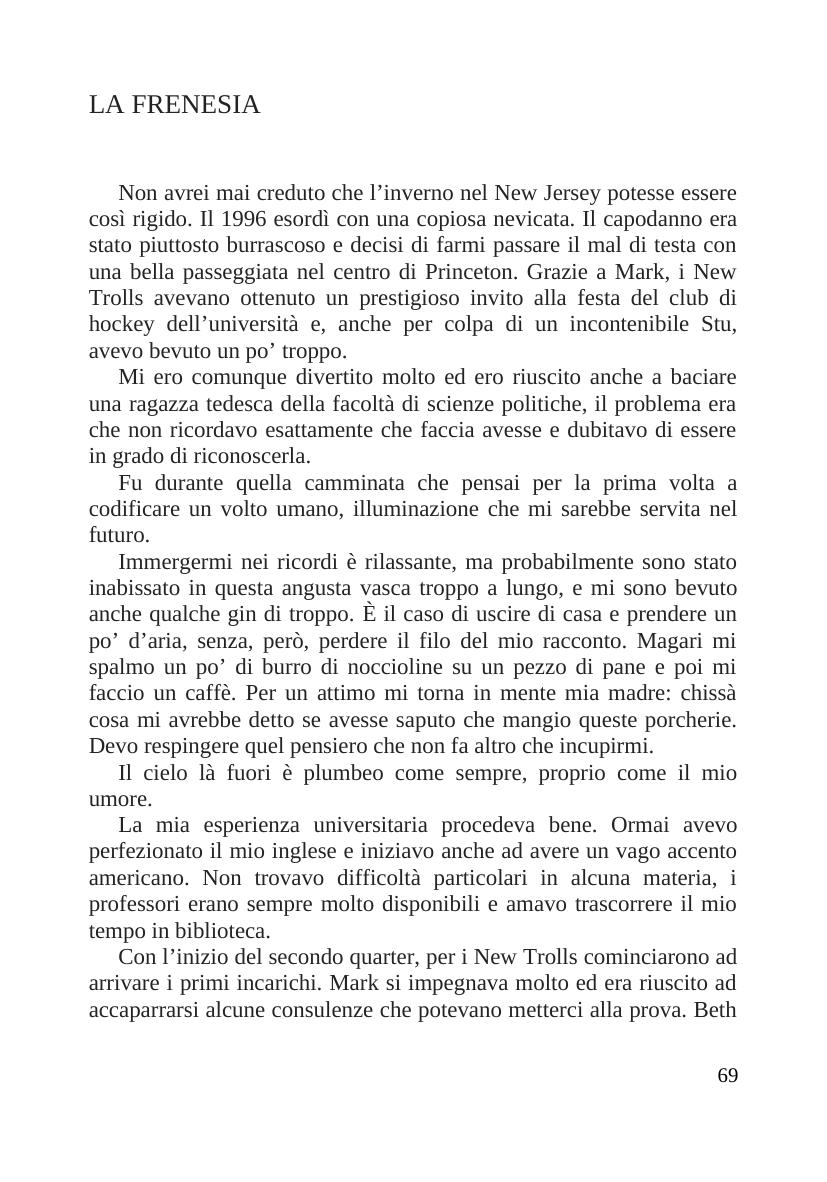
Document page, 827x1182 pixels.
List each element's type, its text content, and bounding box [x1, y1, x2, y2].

text La mia esperienza universitaria procedeva bene. Ormai avevo perfezionato il mio inglese e iniziavo anche ad avere un vago accento americano. Non trovavo difficoltà particolari in alcuna materia, i professori erano sempre molto disponibili e amavo trascorrere il mio tempo in biblioteca. [88, 811, 738, 943]
text Immergermi nei ricordi è rilassante, ma probabilmente sono stato inabissato in questa angusta vasca troppo a lungo, e mi sono bevuto anche qualche gin di troppo. è il caso di uscire di casa e prendere un po’ d’aria, senza, però, perdere il filo del mio racconto. Magari mi spalmo un po’ di burro di noccioline su un pezzo di pane e poi mi faccio un caffè. Per un attimo mi torna in mente mia madre: chissà cosa mi avrebbe detto se avesse saputo che mangio queste porcherie. Devo respingere quel pensiero che non fa altro che incupirmi. [88, 548, 738, 758]
text Non avrei mai creduto che l’inverno nel New Jersey potesse essere così rigido. Il 1996 esordì con una copiosa nevicata. Il capodanno era stato piuttosto burrascoso e decisi di farmi passare il mal di testa con una bella passeggiata nel centro di Princeton. Grazie a Mark, i New Trolls avevano ottenuto un prestigioso invito alla festa del club di hockey dell’università e, anche per colpa di un incontenibile Stu, avevo bevuto un po’ troppo. [88, 179, 738, 363]
text Con l’inizio del secondo quarter, per i New Trolls cominciarono ad arrivare i primi incarichi. Mark si impegnava molto ed era riuscito ad accaparrarsi alcune consulenze che potevano metterci alla prova. Beth [88, 943, 738, 1022]
text La frenesia [88, 88, 738, 120]
text Il cielo là fuori è plumbeo come sempre, proprio come il mio umore. [88, 758, 738, 811]
text Mi ero comunque divertito molto ed ero riuscito anche a baciare una ragazza tedesca della facoltà di scienze politiche, il problema era che non ricordavo esattamente che faccia avesse e dubitavo di essere in grado di riconoscerla. [88, 363, 738, 469]
text Fu durante quella camminata che pensai per la prima volta a codificare un volto umano, illuminazione che mi sarebbe servita nel futuro. [88, 469, 738, 548]
